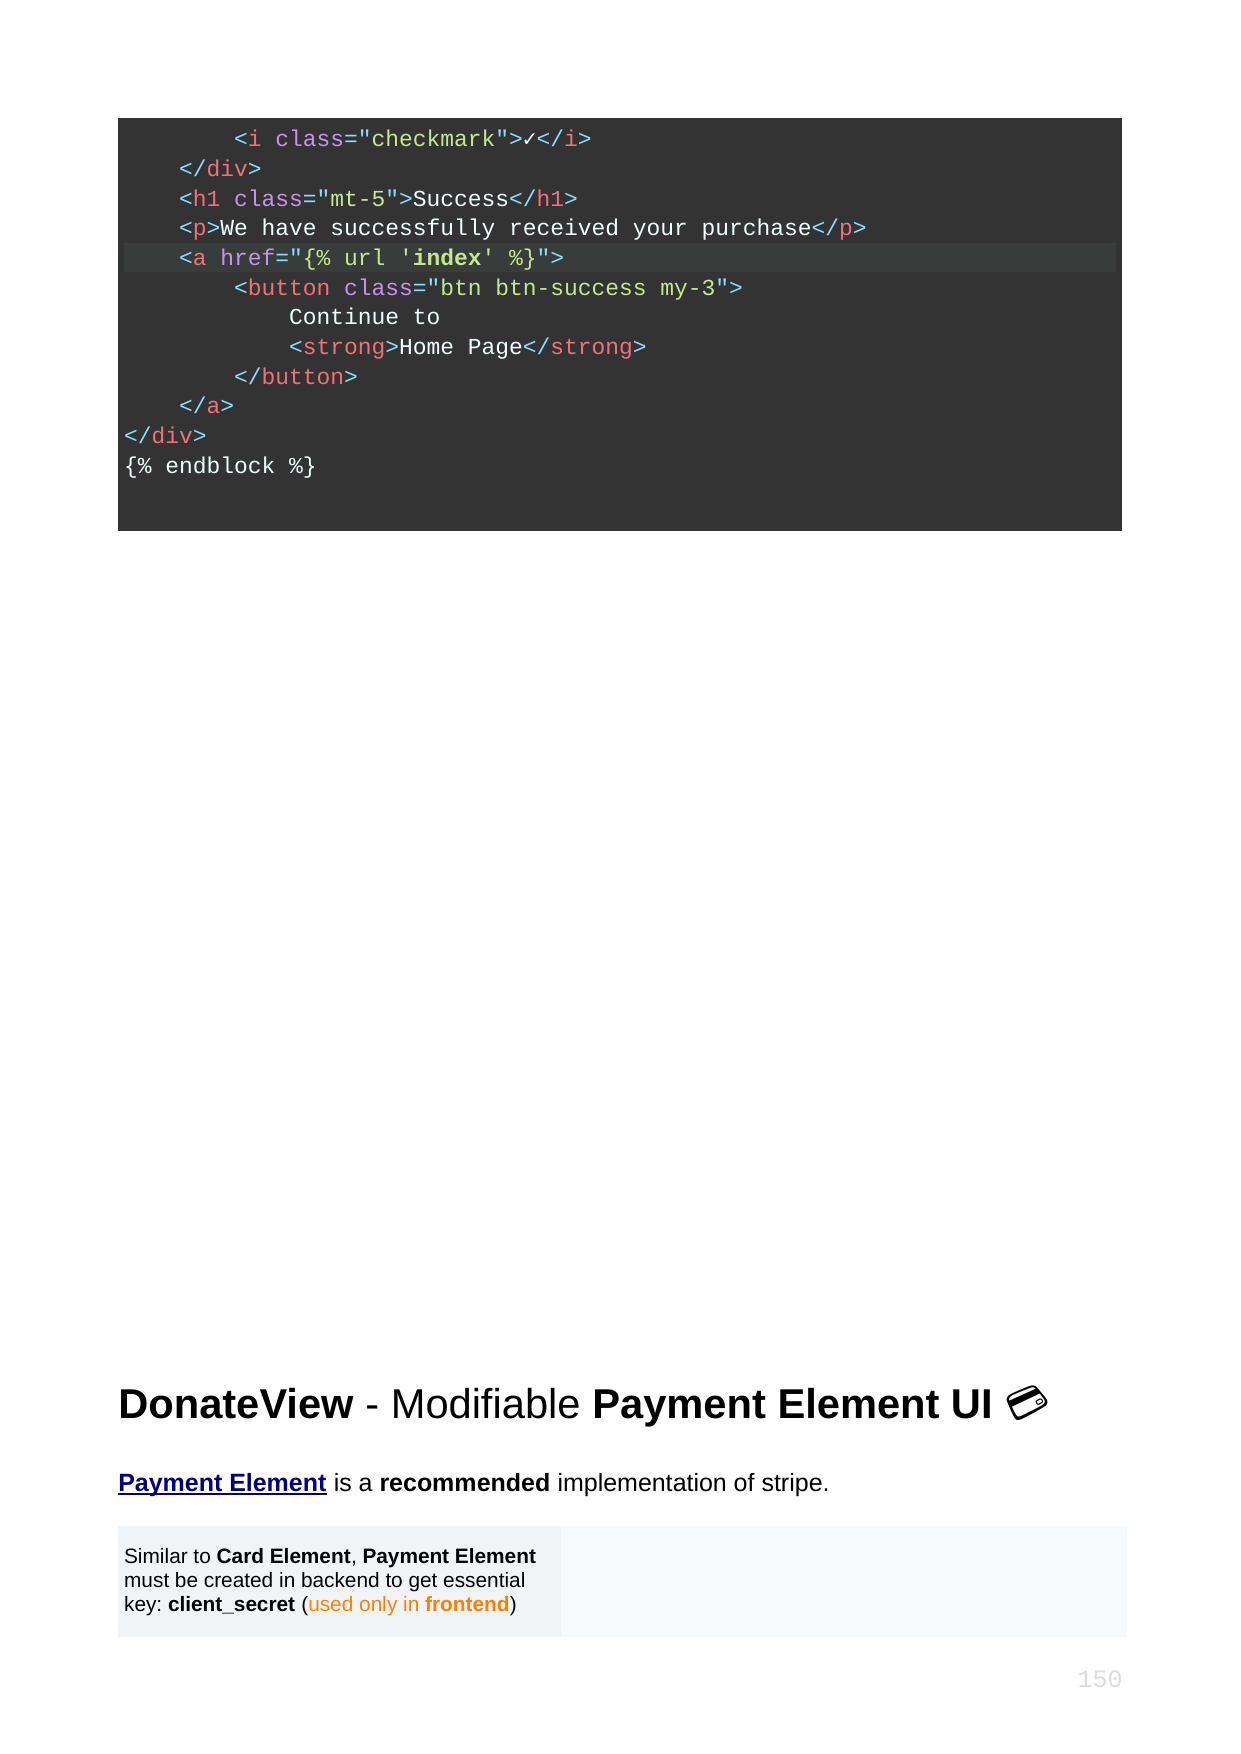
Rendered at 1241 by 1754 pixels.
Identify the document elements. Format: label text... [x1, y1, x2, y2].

text Payment Element is a recommended implementation of stripe. [118, 1468, 1122, 1497]
table_header <i class="checkmark">✓</i> </div> <h1 class="mt-5">Success</h1> <p>We have successfully received your purchase</p> <a href="{% url 'index' %}"> <button class="btn btn-success my-3"> Continue to <strong>Home Page</strong> </button> </a> </div> {% endblock %} [118, 118, 1122, 531]
subtitle DonateView - Modifiable Payment Element UI 💳 [118, 1379, 1122, 1427]
table_header [561, 1526, 1127, 1637]
table_header Similar to Card Element, Payment Element must be created in backend to get essential key: client_secret (used only in frontend) [118, 1526, 561, 1637]
